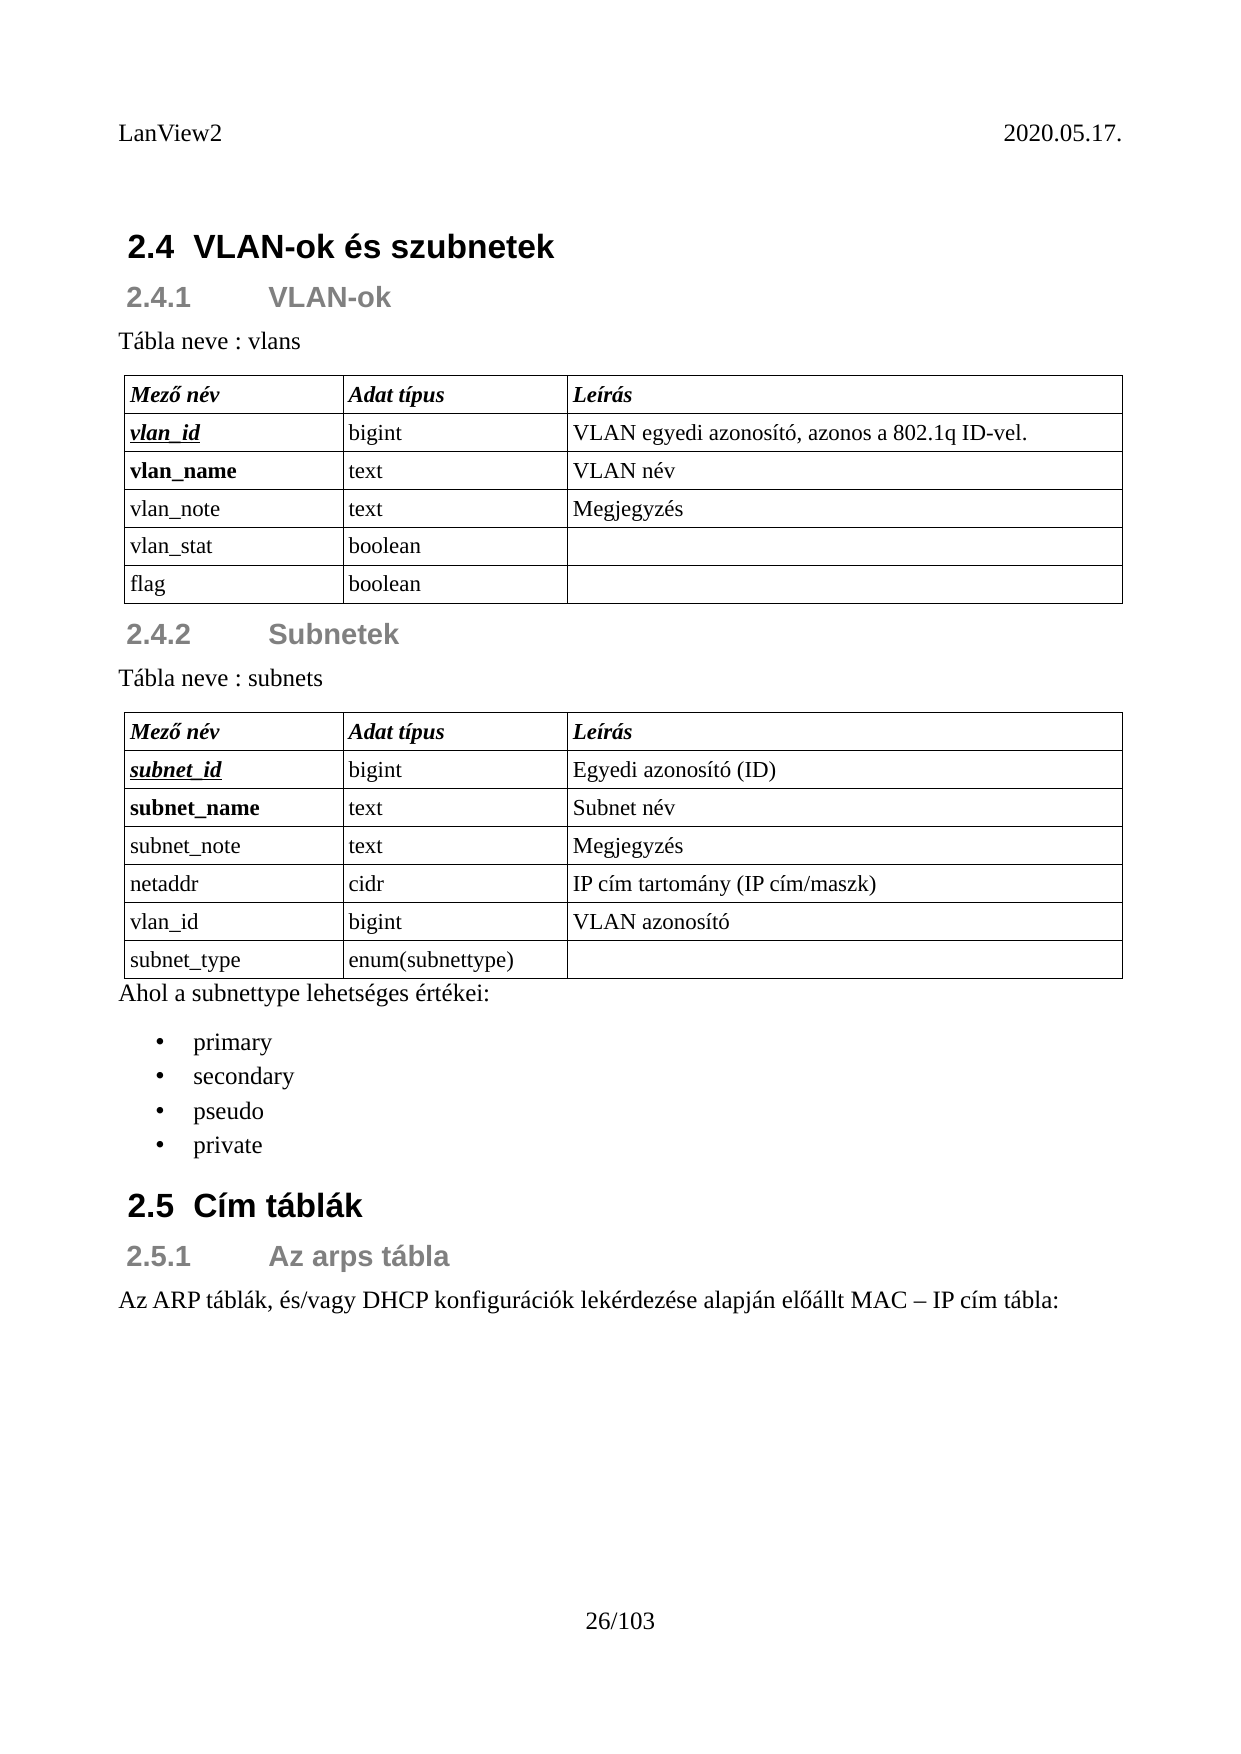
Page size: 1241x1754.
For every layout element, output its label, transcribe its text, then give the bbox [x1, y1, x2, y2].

table_cell [568, 528, 1122, 564]
table_cell bigint [344, 414, 567, 451]
table_cell [568, 566, 1122, 602]
table_cell VLAN azonosító [568, 903, 1122, 940]
table_cell boolean [344, 528, 567, 564]
text Tábla neve : vlans [118, 326, 1122, 355]
text Az ARP táblák, és/vagy DHCP konfigurációk lekérdezése alapján előállt MAC – IP cím tábla: [118, 1285, 1122, 1314]
subtitle Cím táblák [118, 1186, 1122, 1224]
table_cell enum(subnettype) [344, 941, 567, 978]
table_cell cidr [344, 865, 567, 902]
list primary [156, 1027, 1122, 1056]
table_cell text [344, 490, 567, 527]
table_header Mező név [125, 713, 343, 750]
table_header Adat típus [344, 713, 567, 750]
subtitle Az arps tábla [118, 1239, 1122, 1272]
text Tábla neve : subnets [118, 663, 1122, 692]
table_cell vlan_name [125, 452, 343, 489]
table_cell bigint [344, 751, 567, 788]
table_cell Megjegyzés [568, 490, 1122, 527]
table_cell netaddr [125, 865, 343, 902]
table_cell [568, 941, 1122, 978]
table_cell IP cím tartomány (IP cím/maszk) [568, 865, 1122, 902]
table_cell text [344, 789, 567, 826]
table_cell subnet_note [125, 827, 343, 864]
subtitle VLAN-ok és szubnetek [118, 227, 1122, 265]
table_cell vlan_note [125, 490, 343, 527]
table_cell VLAN név [568, 452, 1122, 489]
table_header Adat típus [344, 376, 567, 413]
table_cell vlan_stat [125, 528, 343, 564]
text Ahol a subnettype lehetséges értékei: [118, 978, 1122, 1007]
table_cell text [344, 827, 567, 864]
table_cell subnet_name [125, 789, 343, 826]
table_cell vlan_id [125, 414, 343, 451]
subtitle VLAN-ok [118, 280, 1122, 313]
table_cell flag [125, 566, 343, 602]
table_cell vlan_id [125, 903, 343, 940]
subtitle Subnetek [118, 617, 1122, 651]
table_cell boolean [344, 566, 567, 602]
list secondary [156, 1061, 1122, 1090]
table_cell text [344, 452, 567, 489]
table_cell subnet_type [125, 941, 343, 978]
table_cell Megjegyzés [568, 827, 1122, 864]
table_header Leírás [568, 713, 1122, 750]
table_cell Subnet név [568, 789, 1122, 826]
table_cell VLAN egyedi azonosító, azonos a 802.1q ID-vel. [568, 414, 1122, 451]
list pseudo [156, 1096, 1122, 1124]
table_header Leírás [568, 376, 1122, 413]
list private [156, 1130, 1122, 1159]
table_cell bigint [344, 903, 567, 940]
table_cell subnet_id [125, 751, 343, 788]
table_cell Egyedi azonosító (ID) [568, 751, 1122, 788]
table_header Mező név [125, 376, 343, 413]
